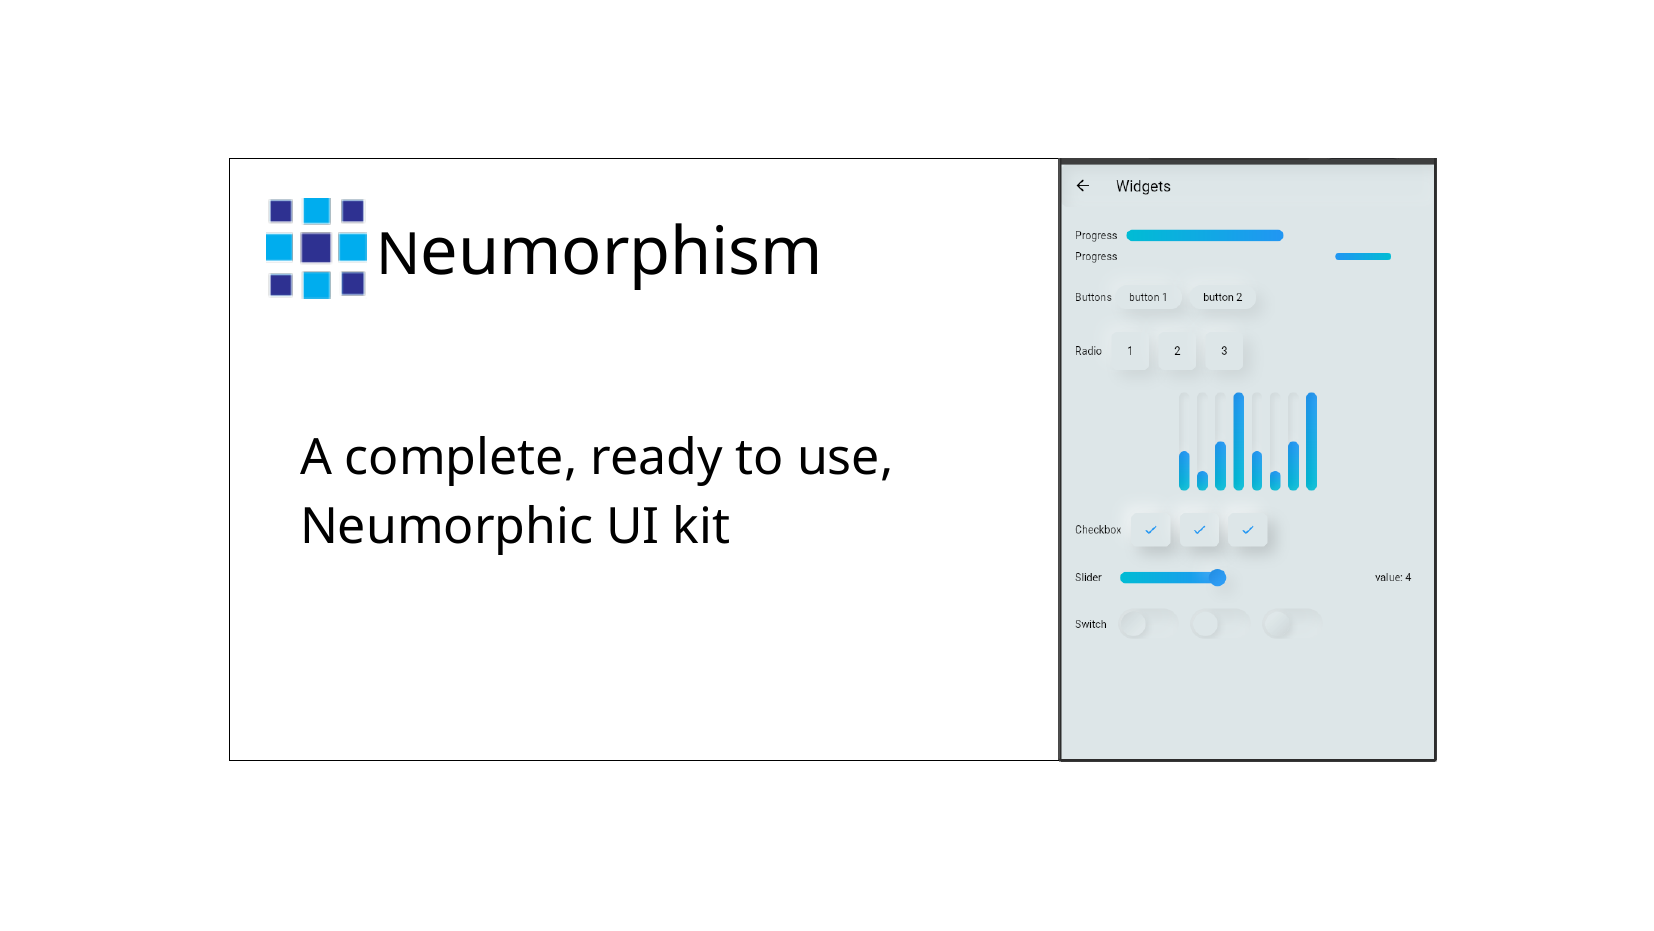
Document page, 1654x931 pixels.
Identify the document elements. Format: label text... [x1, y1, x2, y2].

picture [266, 198, 367, 299]
picture [1058, 158, 1437, 762]
list Neumorphism A complete, ready to use, Neumorphic UI kit [300, 203, 1051, 713]
